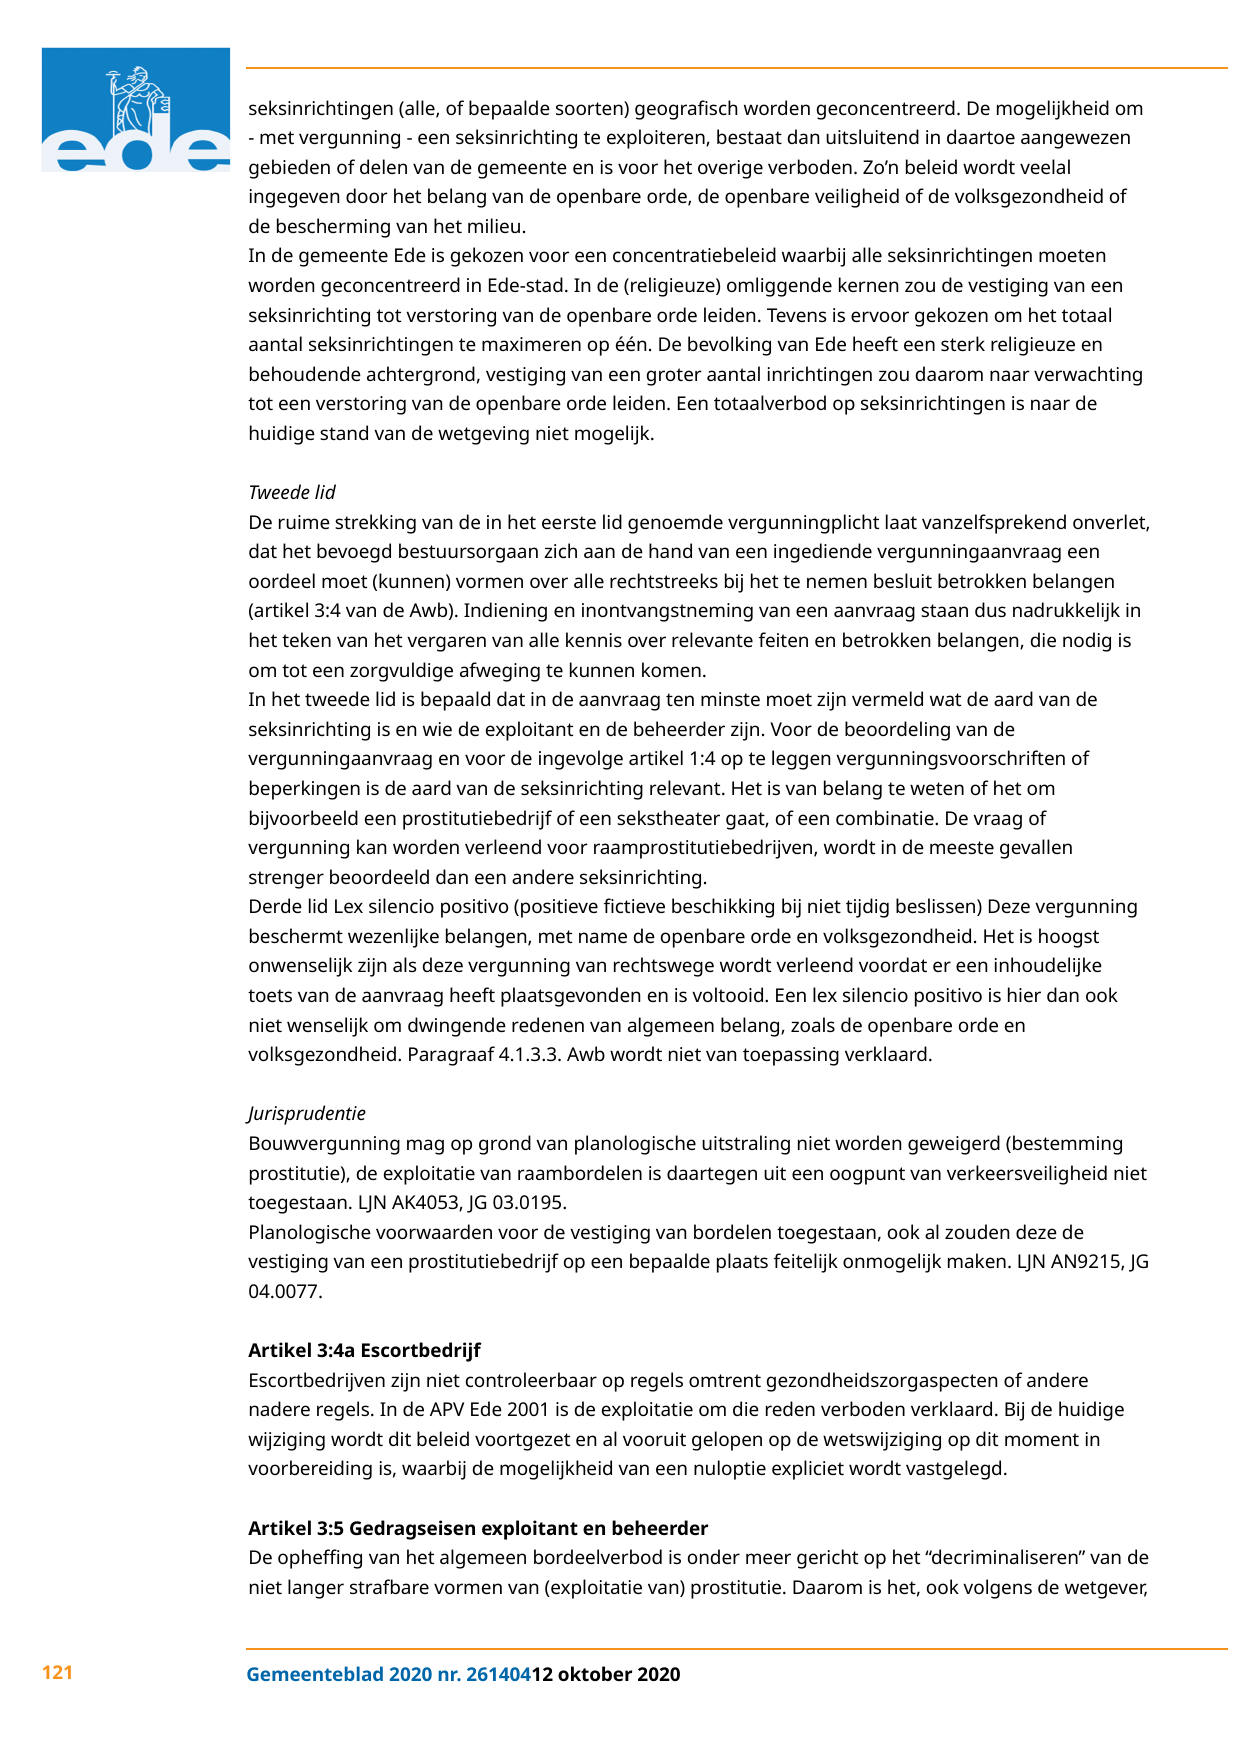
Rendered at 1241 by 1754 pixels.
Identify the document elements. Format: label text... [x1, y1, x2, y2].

text In de gemeente Ede is gekozen voor een concentratiebeleid waarbij alle seksinrichtingen moeten worden geconcentreerd in Ede-stad. In de (religieuze) omliggende kernen zou de vestiging van een seksinrichting tot verstoring van de openbare orde leiden. Tevens is ervoor gekozen om het totaal aantal seksinrichtingen te maximeren op één. De bevolking van Ede heeft een sterk religieuze en behoudende achtergrond, vestiging van een groter aantal inrichtingen zou daarom naar verwachting tot een verstoring van de openbare orde leiden. Een totaalverbod op seksinrichtingen is naar de huidige stand van de wetgeving niet mogelijk. [248, 243, 1152, 446]
text Jurisprudentie [248, 1101, 1152, 1126]
text De ruime strekking van de in het eerste lid genoemde vergunningplicht laat vanzelfsprekend onverlet, dat het bevoegd bestuursorgaan zich aan de hand van een ingediende vergunningaanvraag een oordeel moet (kunnen) vormen over alle rechtstreeks bij het te nemen besluit betrokken belangen (artikel 3:4 van de Awb). Indiening en inontvangstneming van een aanvraag staan dus nadrukkelijk in het teken van het vergaren van alle kennis over relevante feiten en betrokken belangen, die nodig is om tot een zorgvuldige afweging te kunnen komen. [248, 509, 1152, 683]
text Artikel 3:5 Gedragseisen exploitant en beheerder [248, 1515, 1152, 1541]
text seksinrichtingen (alle, of bepaalde soorten) geografisch worden geconcentreerd. De mogelijkheid om - met vergunning - een seksinrichting te exploiteren, bestaat dan uitsluitend in daartoe aangewezen gebieden of delen van de gemeente en is voor het overige verboden. Zo’n beleid wordt veelal ingegeven door het belang van de openbare orde, de openbare veiligheid of de volksgezondheid of de bescherming van het milieu. [248, 95, 1152, 239]
text In het tweede lid is bepaald dat in de aanvraag ten minste moet zijn vermeld wat de aard van de seksinrichting is en wie de exploitant en de beheerder zijn. Voor de beoordeling van de vergunningaanvraag en voor de ingevolge artikel 1:4 op te leggen vergunningsvoorschriften of beperkingen is de aard van de seksinrichting relevant. Het is van belang te weten of het om bijvoorbeeld een prostitutiebedrijf of een sekstheater gaat, of een combinatie. De vraag of vergunning kan worden verleend voor raamprostitutiebedrijven, wordt in de meeste gevallen strenger beoordeeld dan een andere seksinrichting. [248, 686, 1152, 890]
text Bouwvergunning mag op grond van planologische uitstraling niet worden geweigerd (bestemming prostitutie), de exploitatie van raambordelen is daartegen uit een oogpunt van verkeersveiligheid niet toegestaan. LJN AK4053, JG 03.0195. [248, 1130, 1152, 1215]
text Artikel 3:4a Escortbedrijf [248, 1337, 1152, 1363]
text Planologische voorwaarden voor de vestiging van bordelen toegestaan, ook al zouden deze de vestiging van een prostitutiebedrijf op een bepaalde plaats feitelijk onmogelijk maken. LJN AN9215, JG 04.0077. [248, 1219, 1152, 1304]
text Derde lid Lex silencio positivo (positieve fictieve beschikking bij niet tijdig beslissen) Deze vergunning beschermt wezenlijke belangen, met name de openbare orde en volksgezondheid. Het is hoogst onwenselijk zijn als deze vergunning van rechtswege wordt verleend voordat er een inhoudelijke toets van de aanvraag heeft plaatsgevonden en is voltooid. Een lex silencio positivo is hier dan ook niet wenselijk om dwingende redenen van algemeen belang, zoals de openbare orde en volksgezondheid. Paragraaf 4.1.3.3. Awb wordt niet van toepassing verklaard. [248, 893, 1152, 1067]
text Tweede lid [248, 479, 1152, 505]
text Escortbedrijven zijn niet controleerbaar op regels omtrent gezondheidszorgaspecten of andere nadere regels. In de APV Ede 2001 is de exploitatie om die reden verboden verklaard. Bij de huidige wijziging wordt dit beleid voortgezet en al vooruit gelopen op de wetswijziging op dit moment in voorbereiding is, waarbij de mogelijkheid van een nuloptie expliciet wordt vastgelegd. [248, 1367, 1152, 1481]
text De opheffing van het algemeen bordeelverbod is onder meer gericht op het “decriminaliseren” van de niet langer strafbare vormen van (exploitatie van) prostitutie. Daarom is het, ook volgens de wetgever, [248, 1544, 1152, 1600]
picture [41, 47, 231, 172]
